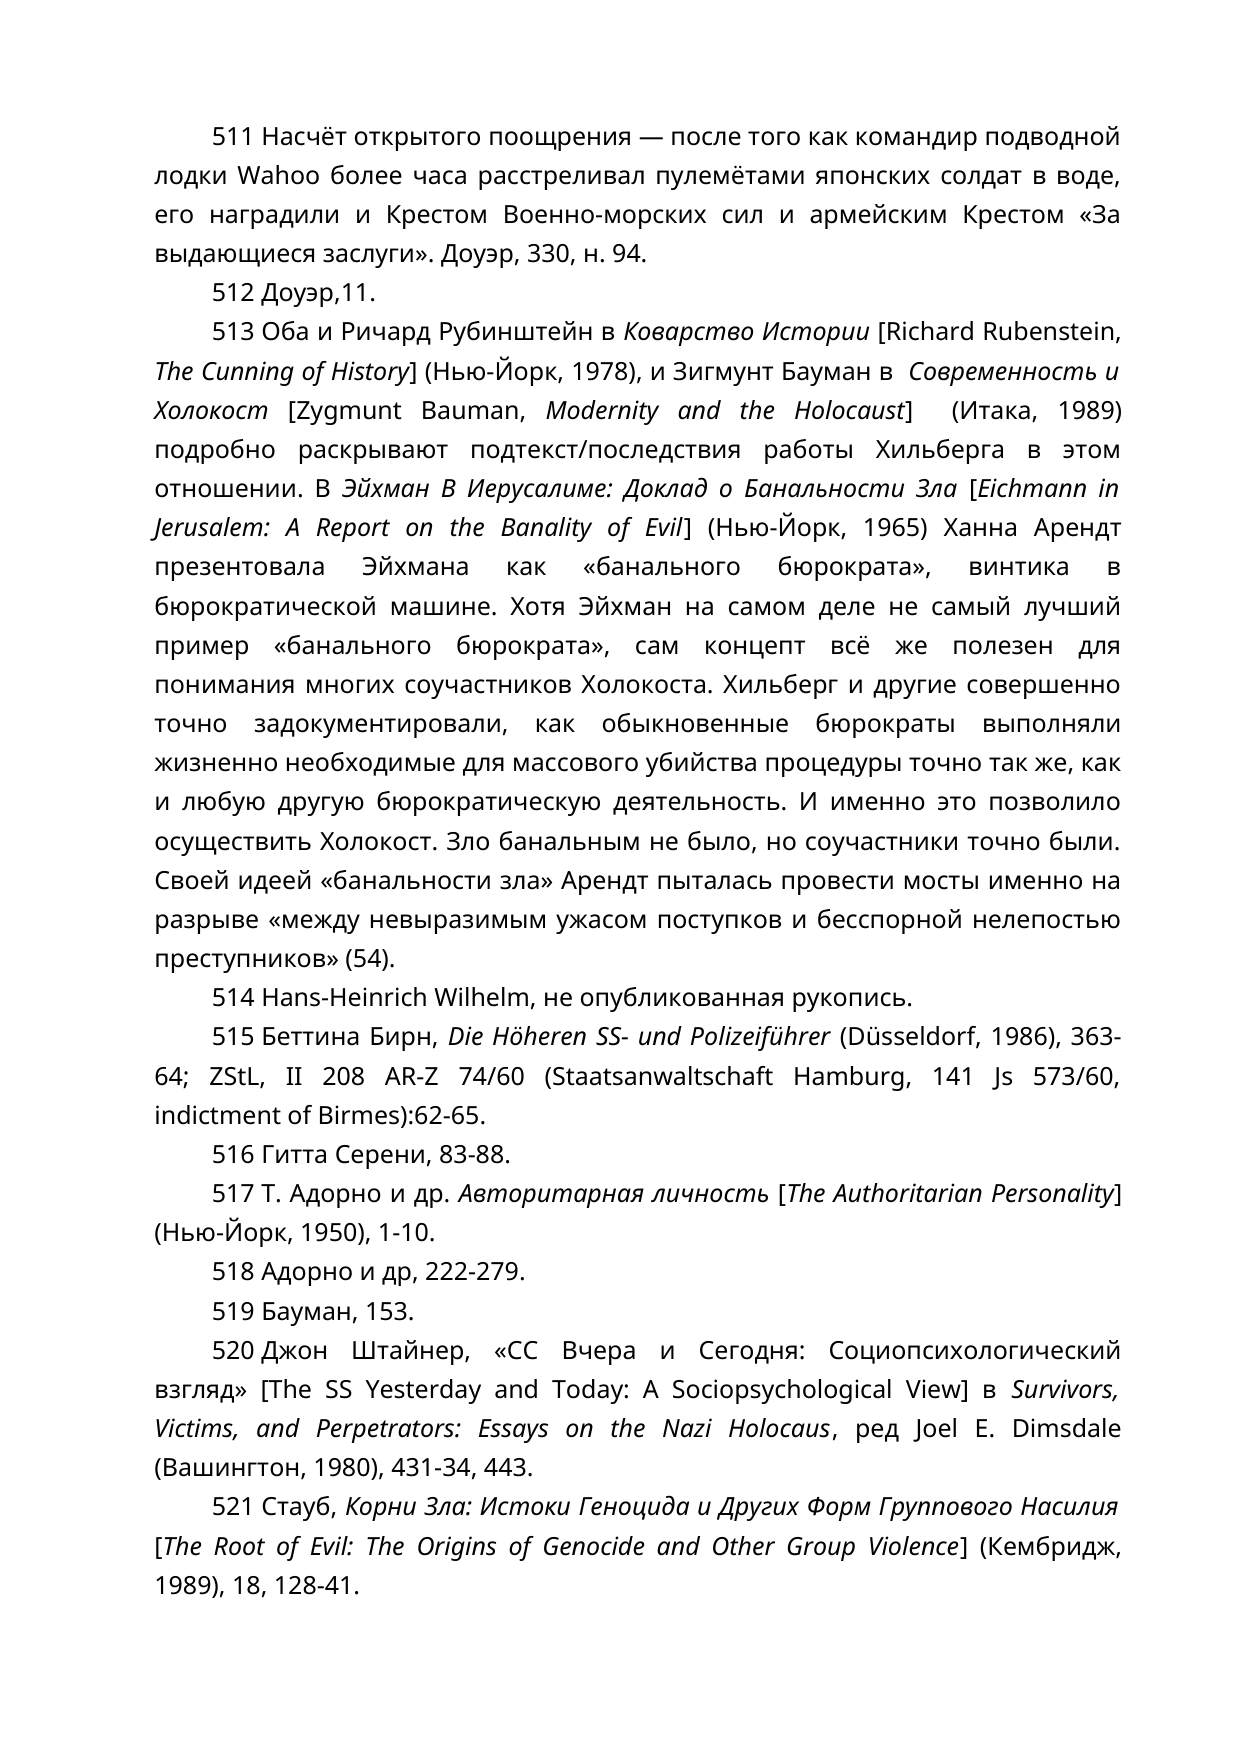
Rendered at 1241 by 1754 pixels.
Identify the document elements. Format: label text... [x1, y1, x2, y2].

text Беттина Бирн, Die Höheren SS- und Polizeiführer (Düsseldorf, 1986), 363-64; ZStL, II 208 AR-Z 74/60 (Staatsanwaltschaft Hamburg, 141 Js 573/60, indictment of Birmes):62-65. [118, 1019, 1122, 1131]
text Т. Адорно и др. Авторитарная личность [The Authoritarian Personality] (Нью-Йорк, 1950), 1-10. [118, 1176, 1122, 1249]
text Бауман, 153. [118, 1293, 1122, 1327]
text Гитта Серени, 83-88. [118, 1136, 1122, 1171]
text Доуэр,11. [118, 275, 1122, 309]
text Оба и Ричард Рубинштейн в Коварство Истории [Richard Rubenstein, The Cunning of History] (Нью-Йорк, 1978), и Зигмунт Бауман в Современность и Холокост [Zygmunt Bauman, Modernity and the Holocaust] (Итака, 1989) подробно раскрывают подтекст/последствия работы Хильберга в этом отношении. В Эйхман В Иерусалиме: Доклад о Банальности Зла [Eichmann in Jerusalem: A Report on the Banality of Evil] (Нью-Йорк, 1965) Ханна Арендт презентовала Эйхмана как «банального бюрократа», винтика в бюрократической машине. Хотя Эйхман на самом деле не самый лучший пример «банального бюрократа», сам концепт всё же полезен для понимания многих соучастников Холокоста. Хильберг и другие совершенно точно задокументировали, как обыкновенные бюрократы выполняли жизненно необходимые для массового убийства процедуры точно так же, как и любую другую бюрократическую деятельность. И именно это позволило осуществить Холокост. Зло банальным не было, но соучастники точно были. Своей идеей «банальности зла» Арендт пыталась провести мосты именно на разрыве «между невыразимым ужасом поступков и бесспорной нелепостью преступников» (54). [118, 314, 1122, 975]
text Джон Штайнер, «СС Вчера и Сегодня: Социопсихологический взгляд» [The SS Yesterday and Today: A Sociopsychological View] в Survivors, Victims, and Perpetrators: Essays on the Nazi Holocaus, ред Joel E. Dimsdale (Вашингтон, 1980), 431-34, 443. [118, 1332, 1122, 1484]
text Стауб, Корни Зла: Истоки Геноцида и Других Форм Группового Насилия [The Root of Evil: The Origins of Genocide and Other Group Violence] (Кембридж, 1989), 18, 128-41. [118, 1489, 1122, 1601]
text Насчёт открытого поощрения — после того как командир подводной лодки Wahoo более часа расстреливал пулемётами японских солдат в воде, его наградили и Крестом Военно-морских сил и армейским Крестом «За выдающиеся заслуги». Доуэр, 330, н. 94. [118, 118, 1122, 270]
text Hans-Heinrich Wilhelm, не опубликованная рукопись. [118, 980, 1122, 1014]
text Адорно и др, 222-279. [118, 1254, 1122, 1288]
